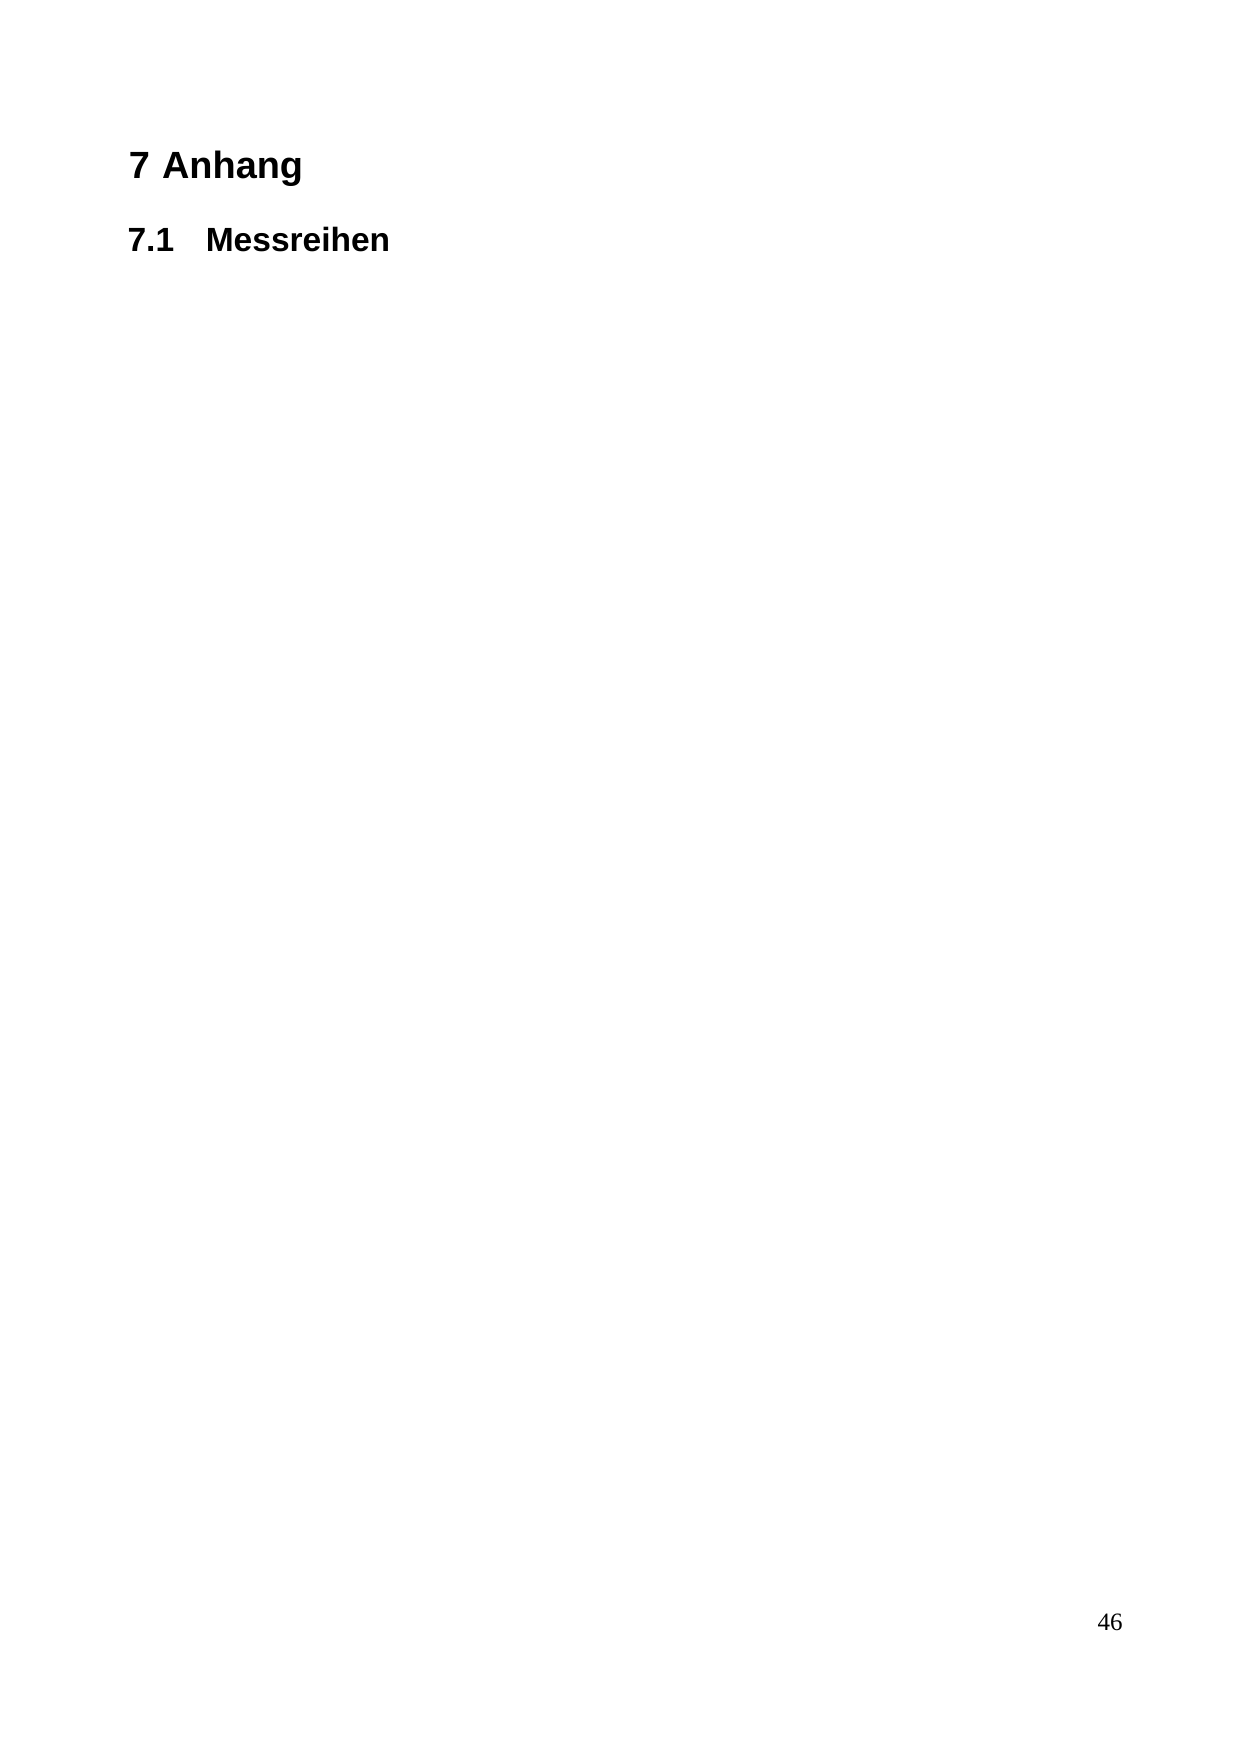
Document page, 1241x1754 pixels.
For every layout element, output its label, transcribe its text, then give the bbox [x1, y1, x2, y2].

subtitle Anhang [118, 143, 1122, 187]
subtitle Messreihen [118, 220, 1122, 259]
